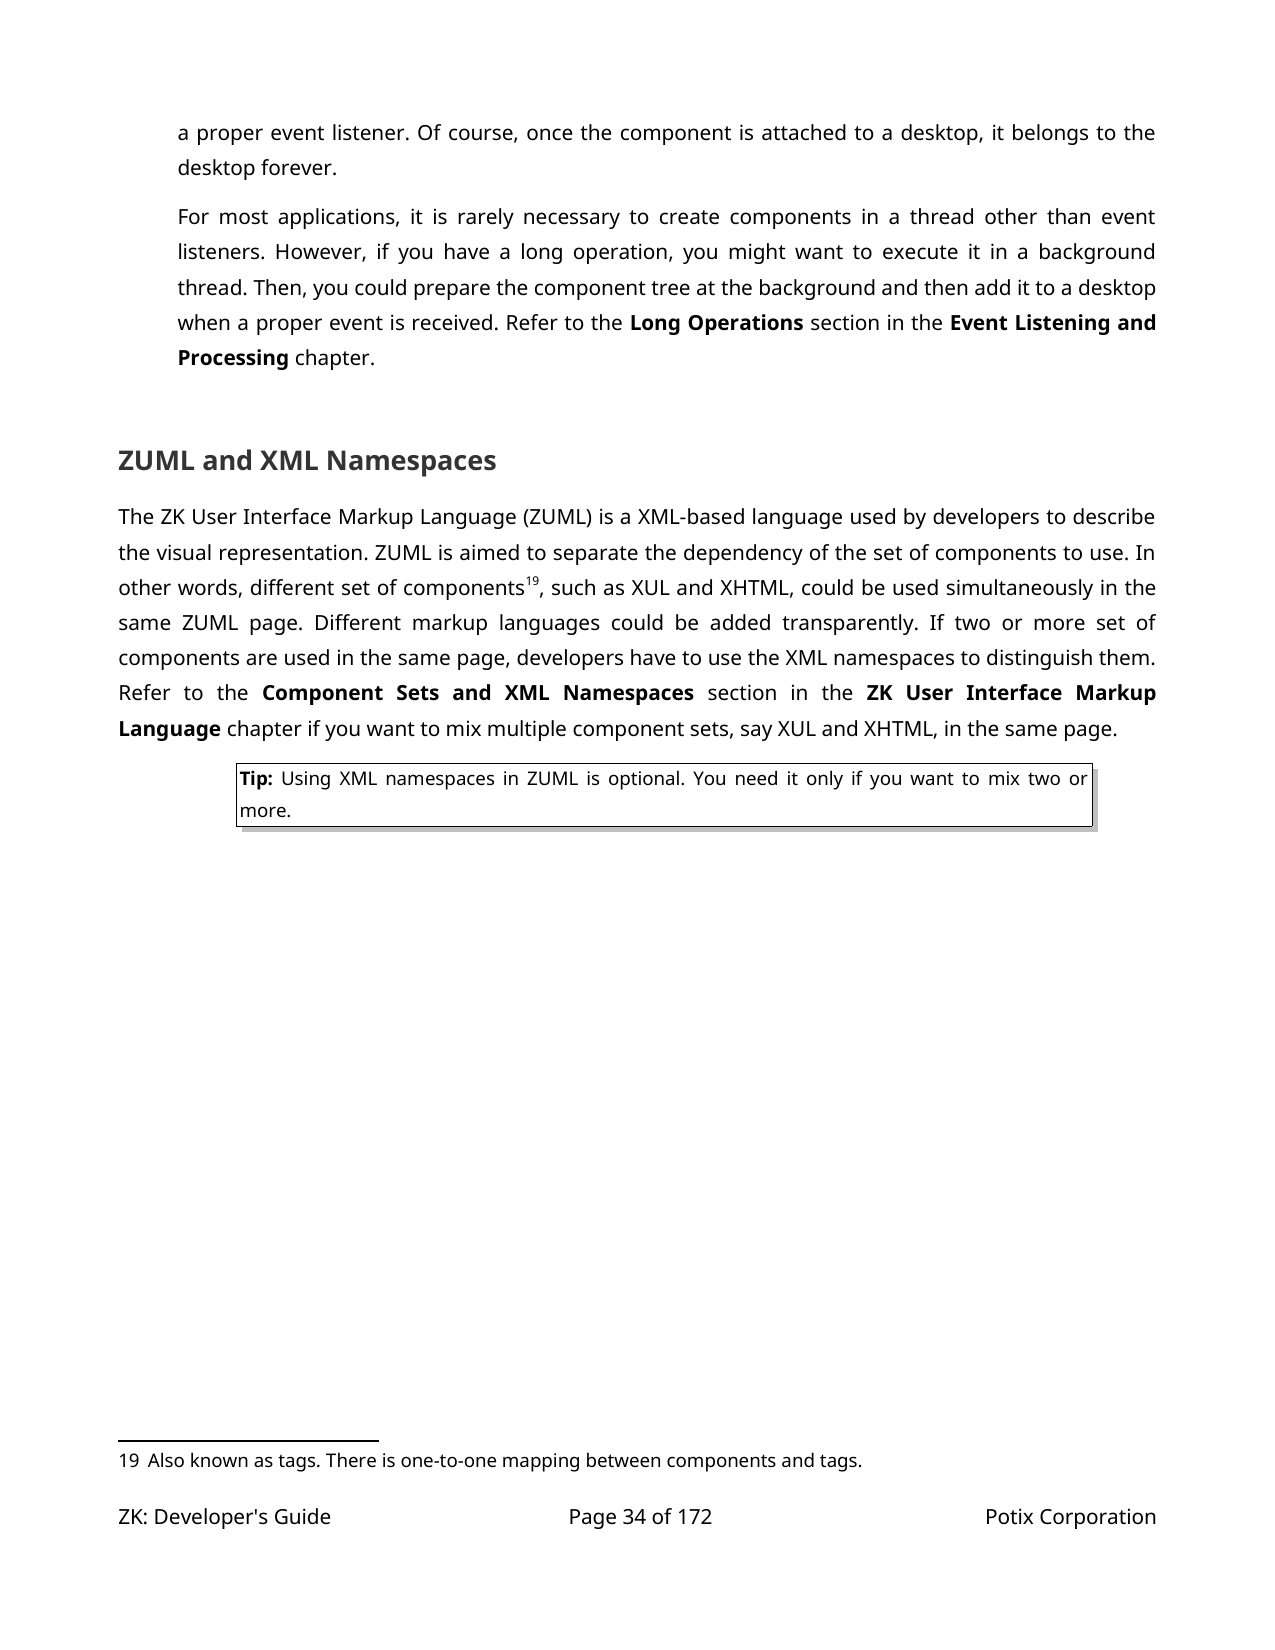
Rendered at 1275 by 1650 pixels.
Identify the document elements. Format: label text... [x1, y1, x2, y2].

text a proper event listener. Of course, once the component is attached to a desktop, it belongs to the desktop forever. [177, 118, 1157, 182]
text The ZK User Interface Markup Language (ZUML) is a XML-based language used by developers to describe the visual representation. ZUML is aimed to separate the dependency of the set of components to use. In other words, different set of components, such as XUL and XHTML, could be used simultaneously in the same ZUML page. Different markup languages could be added transparently. If two or more set of components are used in the same page, developers have to use the XML namespaces to distinguish them. Refer to the Component Sets and XML Namespaces section in the ZK User Interface Markup Language chapter if you want to mix multiple component sets, say XUL and XHTML, in the same page. [118, 502, 1157, 742]
text Tip: Using XML namespaces in ZUML is optional. You need it only if you want to mix two or more. [237, 764, 1092, 826]
subtitle ZUML and XML Namespaces [118, 442, 1157, 479]
text Also known as tags. There is one-to-one mapping between components and tags. [118, 1447, 1157, 1473]
text For most applications, it is rarely necessary to create components in a thread other than event listeners. However, if you have a long operation, you might want to execute it in a background thread. Then, you could prepare the component tree at the background and then add it to a desktop when a proper event is received. Refer to the Long Operations section in the Event Listening and Processing chapter. [177, 202, 1157, 371]
